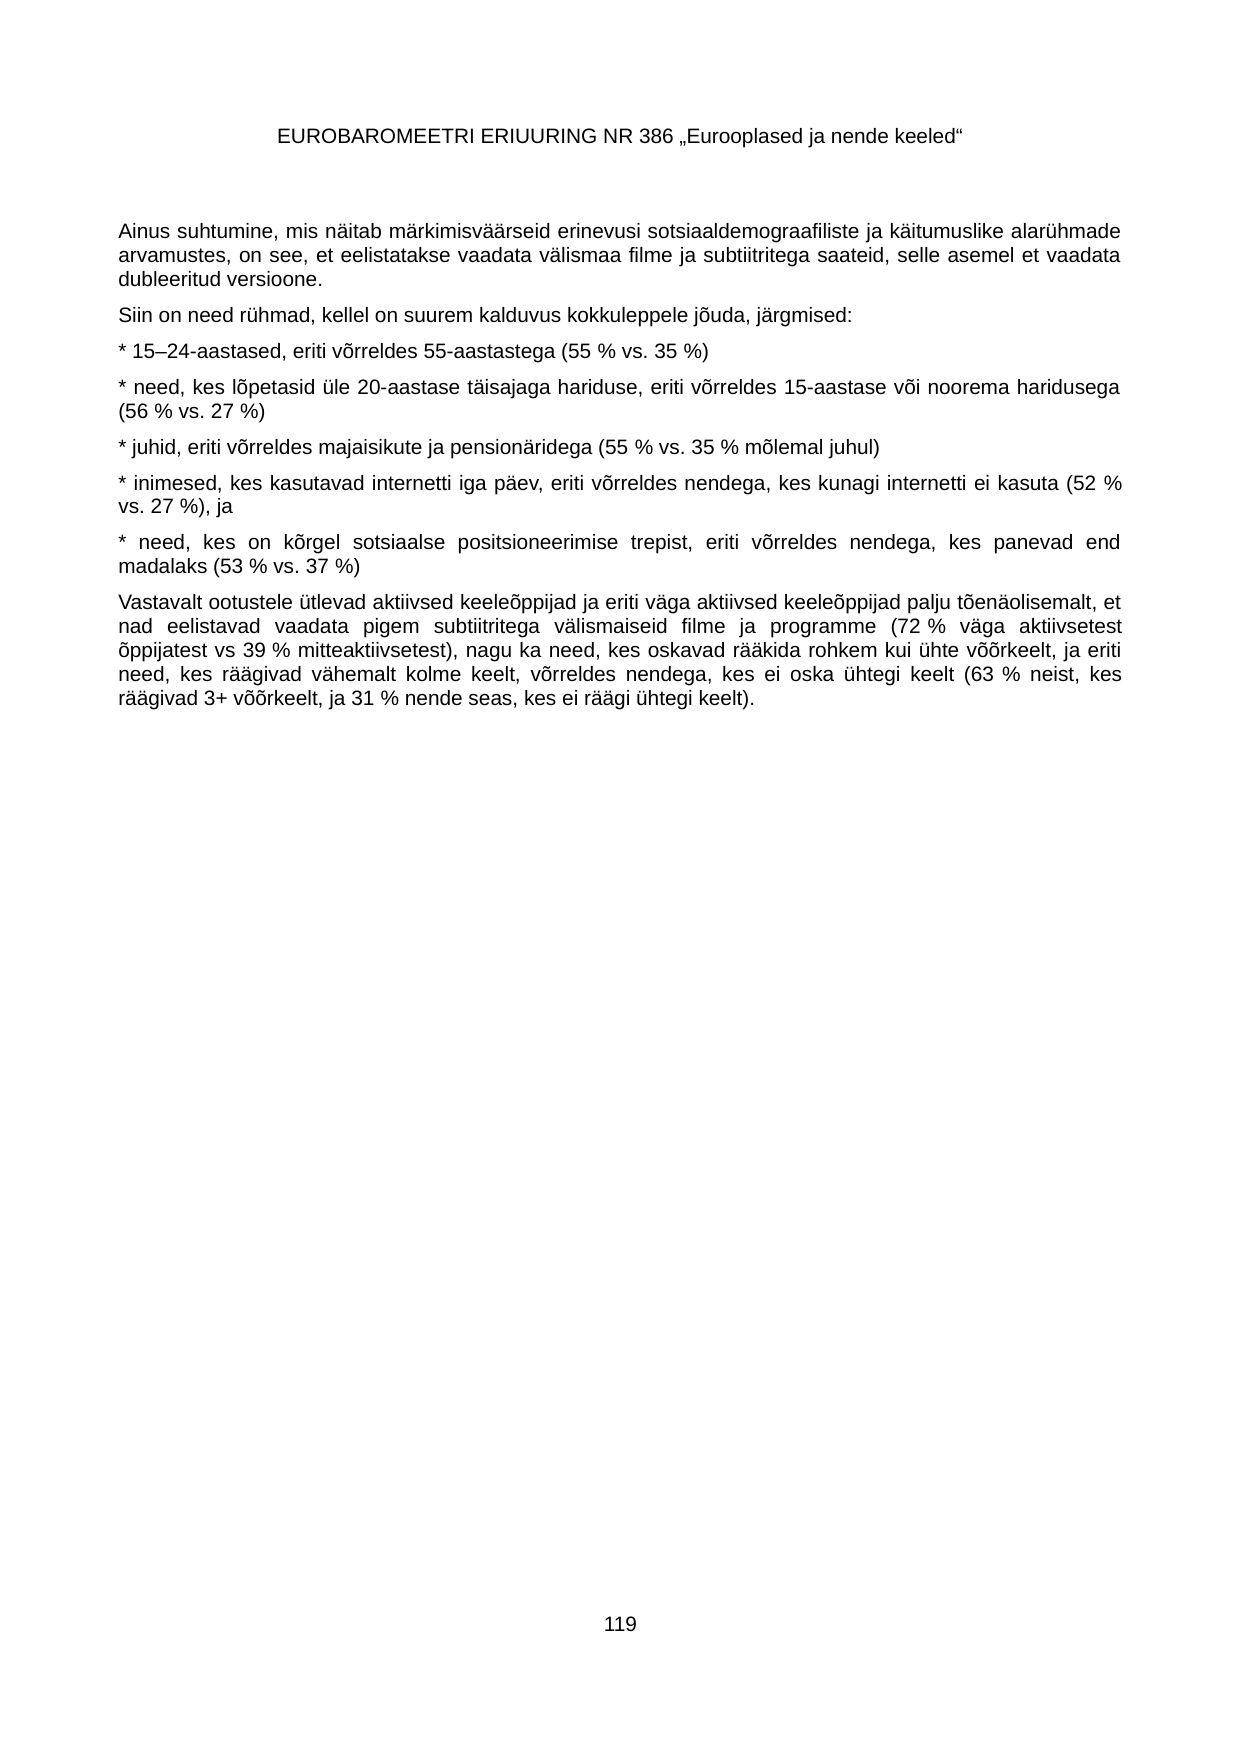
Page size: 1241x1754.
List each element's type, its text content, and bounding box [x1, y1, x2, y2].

text * juhid, eriti võrreldes majaisikute ja pensionäridega (55 % vs. 35 % mõlemal juhul) [118, 434, 1122, 458]
text * need, kes on kõrgel sotsiaalse positsioneerimise trepist, eriti võrreldes nendega, kes panevad end madalaks (53 % vs. 37 %) [118, 530, 1122, 578]
text * inimesed, kes kasutavad internetti iga päev, eriti võrreldes nendega, kes kunagi internetti ei kasuta (52 % vs. 27 %), ja [118, 470, 1122, 518]
text * need, kes lõpetasid üle 20-aastase täisajaga hariduse, eriti võrreldes 15-aastase või noorema haridusega (56 % vs. 27 %) [118, 375, 1122, 423]
text Vastavalt ootustele ütlevad aktiivsed keeleõppijad ja eriti väga aktiivsed keeleõppijad palju tõenäolisemalt, et nad eelistavad vaadata pigem subtiitritega välismaiseid filme ja programme (72 % väga aktiivsetest õppijatest vs 39 % mitteaktiivsetest), nagu ka need, kes oskavad rääkida rohkem kui ühte võõrkeelt, ja eriti need, kes räägivad vähemalt kolme keelt, võrreldes nendega, kes ei oska ühtegi keelt (63 % neist, kes räägivad 3+ võõrkeelt, ja 31 % nende seas, kes ei räägi ühtegi keelt). [118, 590, 1122, 710]
text Siin on need rühmad, kellel on suurem kalduvus kokkuleppele jõuda, järgmised: [118, 303, 1122, 327]
text * 15–24-aastased, eriti võrreldes 55-aastastega (55 % vs. 35 %) [118, 339, 1122, 363]
text Ainus suhtumine, mis näitab märkimisväärseid erinevusi sotsiaaldemograafiliste ja käitumuslike alarühmade arvamustes, on see, et eelistatakse vaadata välismaa filme ja subtiitritega saateid, selle asemel et vaadata dubleeritud versioone. [118, 219, 1122, 291]
